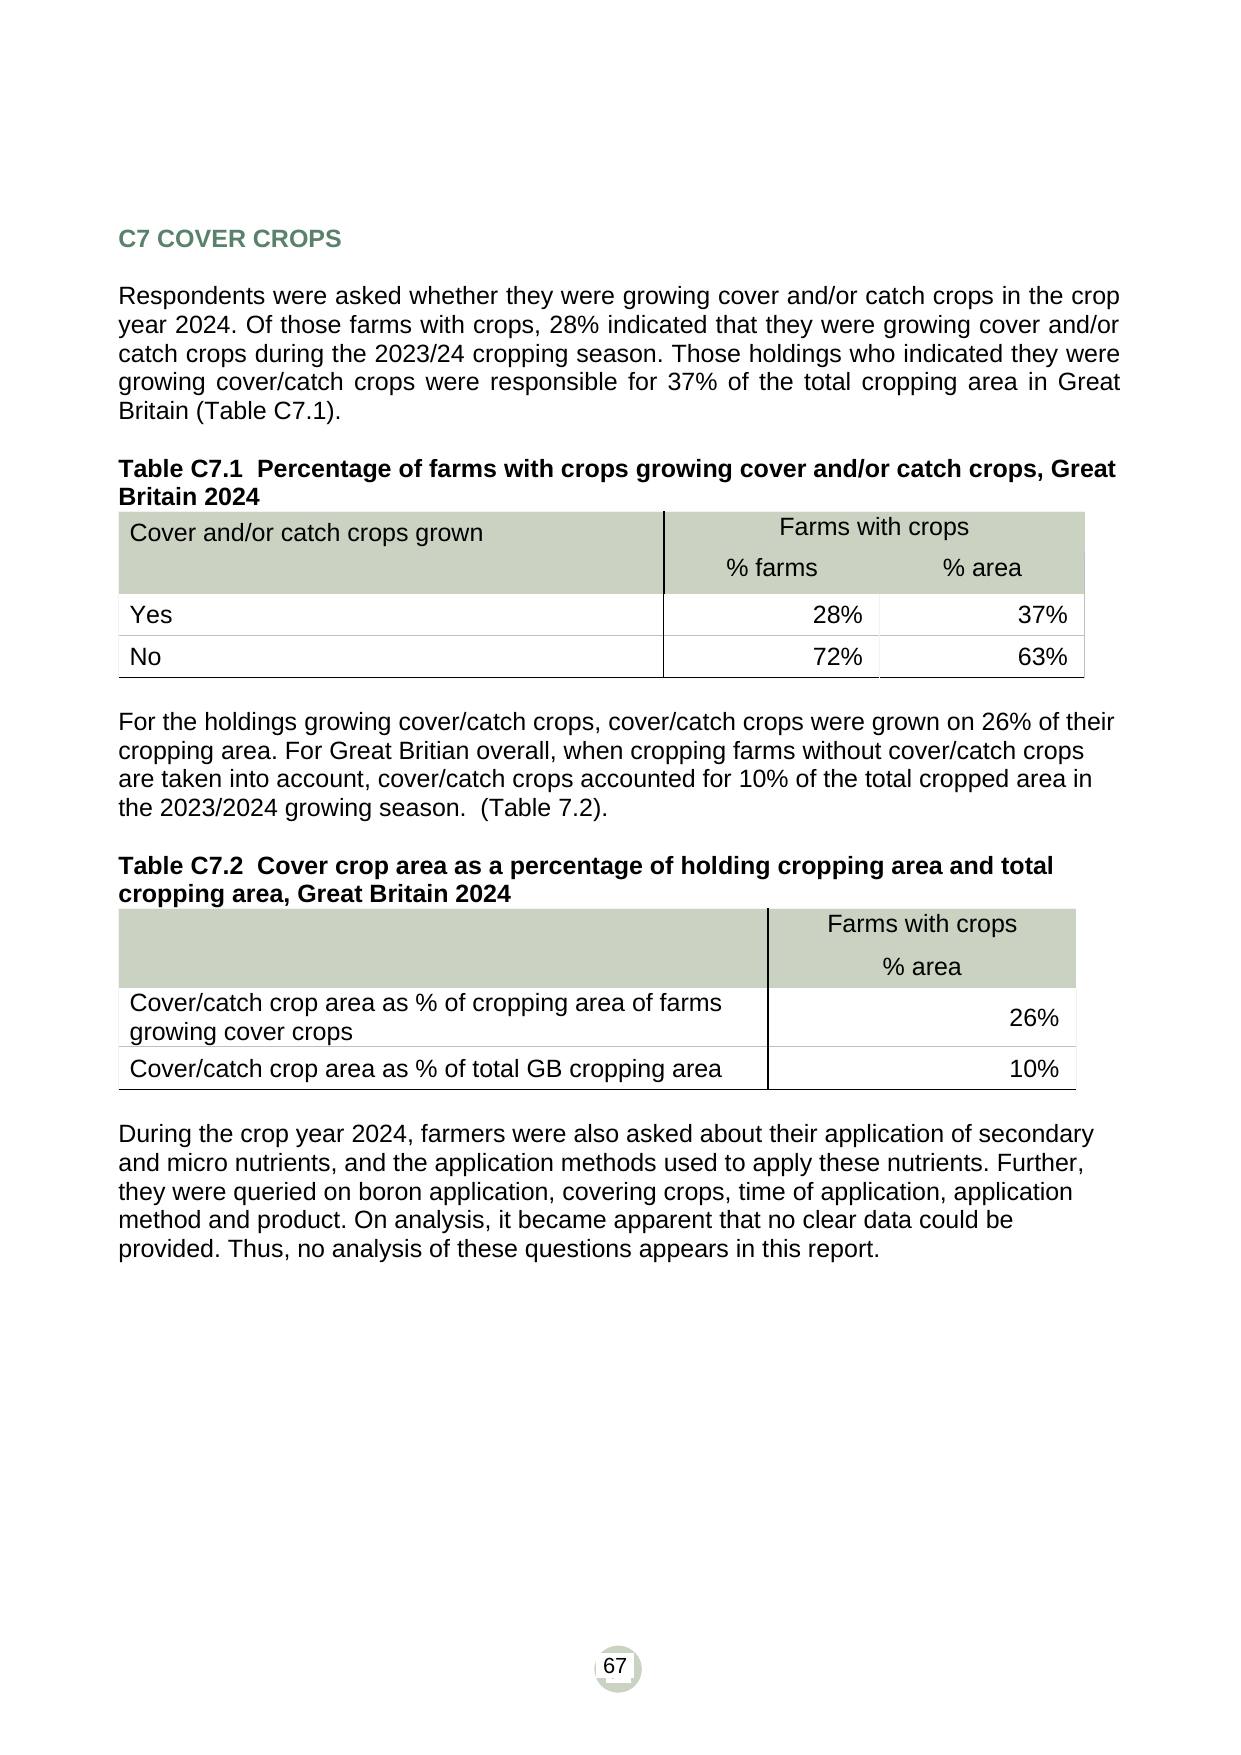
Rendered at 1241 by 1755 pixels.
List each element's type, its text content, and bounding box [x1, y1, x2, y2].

subtitle Table C7.2 Cover crop area as a percentage of holding cropping area and total cropping area, Great Britain 2024 [118, 851, 1122, 908]
table_cell 26% [769, 989, 1076, 1046]
table_cell % area [880, 553, 1084, 594]
table_cell % area [769, 951, 1076, 988]
table_cell 63% [880, 636, 1084, 677]
table_cell No [119, 636, 663, 677]
table_cell % farms [665, 553, 880, 594]
table_header Farms with crops [665, 512, 1085, 553]
table_cell Cover/catch crop area as % of cropping area of farms growing cover crops [119, 989, 767, 1046]
subtitle C7 Cover Crops [118, 224, 1134, 252]
subtitle During the crop year 2024, farmers were also asked about their application of secondary and micro nutrients, and the application methods used to apply these nutrients. Further, they were queried on boron application, covering crops, time of application, application method and product. On analysis, it became apparent that no clear data could be provided. Thus, no analysis of these questions appears in this report. [118, 1119, 1122, 1263]
table_cell 37% [880, 594, 1084, 635]
table_cell [119, 553, 663, 594]
subtitle Table C7.1 Percentage of farms with crops growing cover and/or catch crops, Great Britain 2024 [118, 454, 1122, 511]
table_cell 72% [664, 636, 879, 677]
table_cell 28% [664, 594, 879, 635]
table_header Cover and/or catch crops grown [119, 512, 663, 553]
table_cell Yes [119, 594, 663, 635]
text Respondents were asked whether they were growing cover and/or catch crops in the crop year 2024. Of those farms with crops, 28% indicated that they were growing cover and/or catch crops during the 2023/24 cropping season. Those holdings who indicated they were growing cover/catch crops were responsible for 37% of the total cropping area in Great Britain (Table C7.1). [118, 281, 1122, 425]
table_cell 10% [769, 1047, 1076, 1089]
text For the holdings growing cover/catch crops, cover/catch crops were grown on 26% of their cropping area. For Great Britian overall, when cropping farms without cover/catch crops are taken into account, cover/catch crops accounted for 10% of the total cropped area in the 2023/2024 growing season. (Table 7.2). [118, 707, 1122, 822]
table_cell [119, 951, 767, 988]
table_cell Cover/catch crop area as % of total GB cropping area [119, 1047, 767, 1089]
table_header Farms with crops [769, 909, 1076, 951]
table_header [119, 909, 767, 951]
